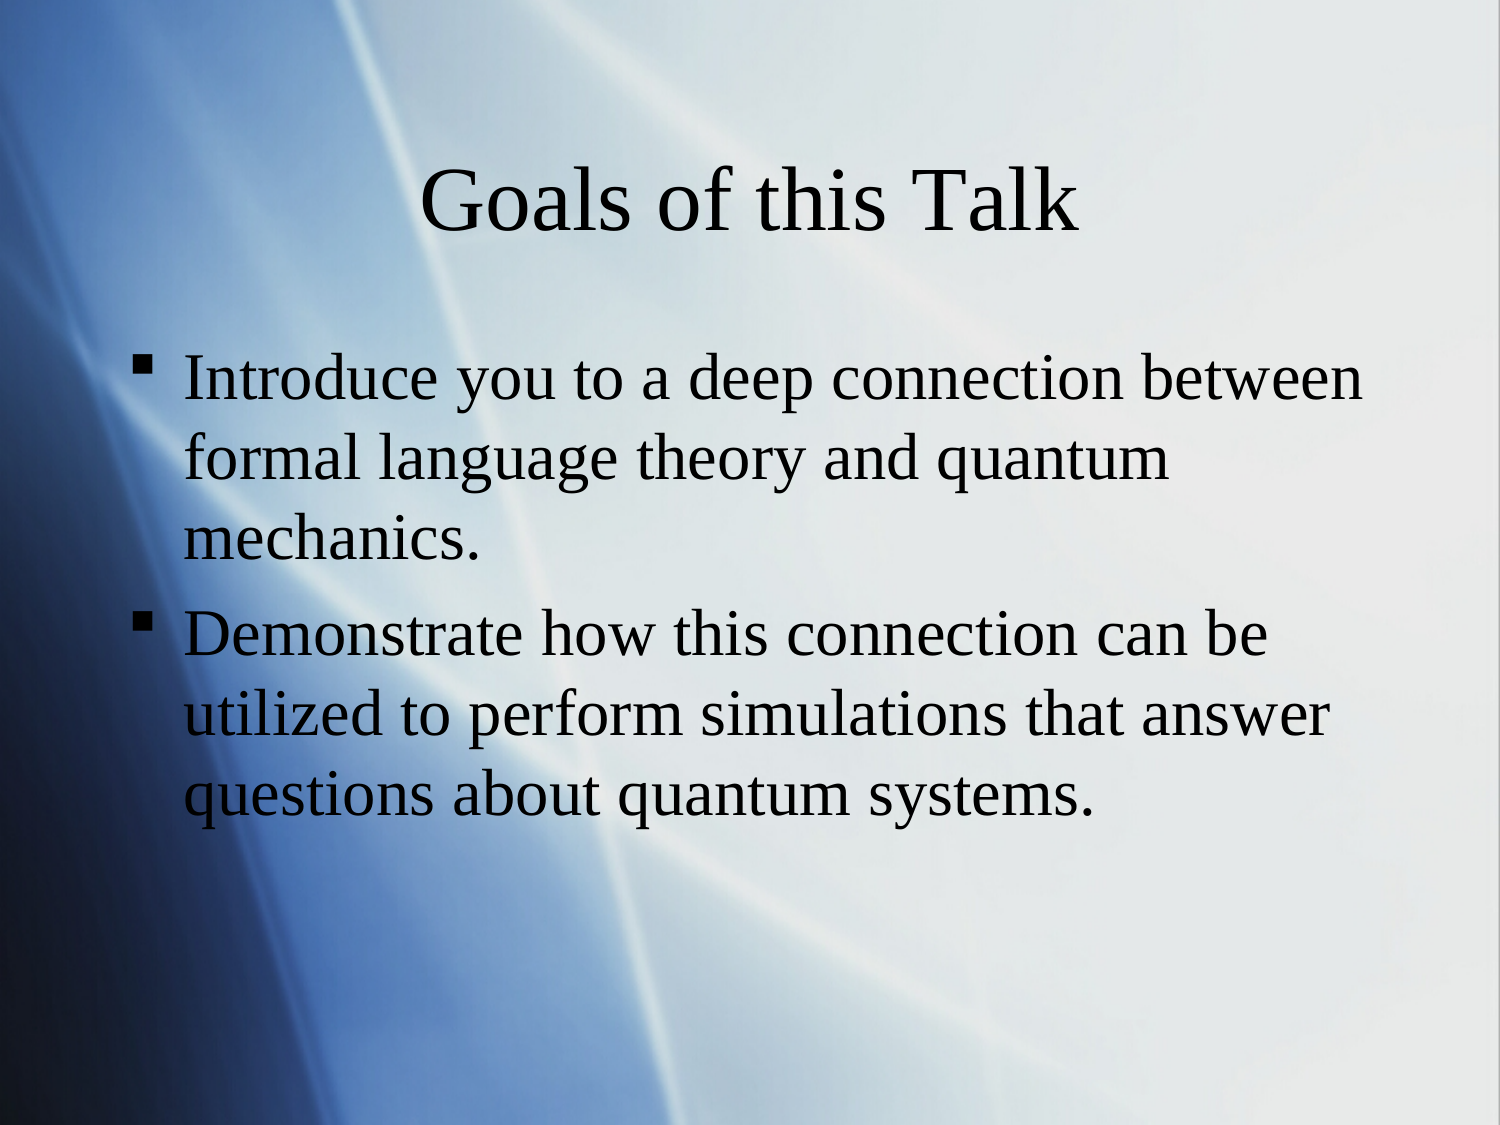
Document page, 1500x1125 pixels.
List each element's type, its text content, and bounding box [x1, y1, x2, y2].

title Goals of this Talk [112, 99, 1388, 288]
list Introduce you to a deep connection between formal language theory and quantum mechanics. Demonstrate how this connection can be utilized to perform simulations that answer questions about quantum systems. [112, 324, 1388, 1001]
picture [0, 0, 1500, 1125]
